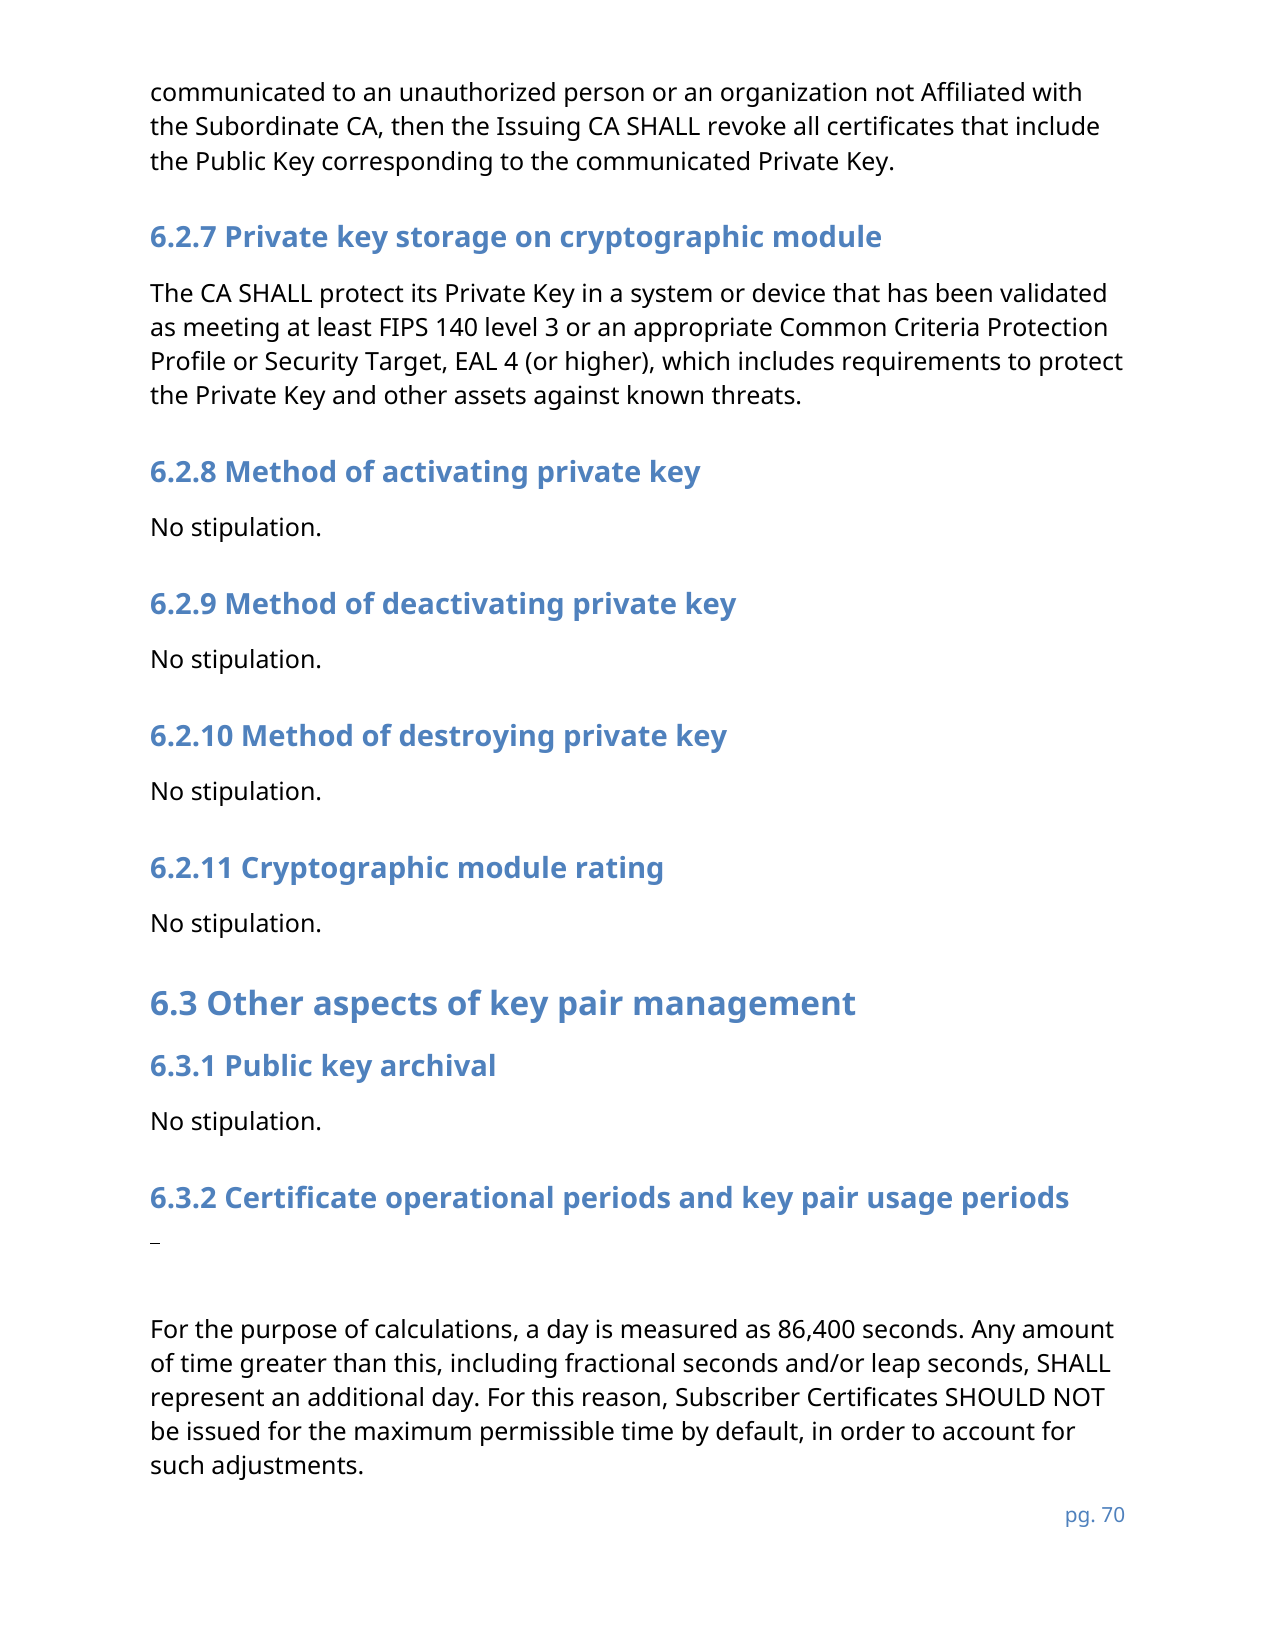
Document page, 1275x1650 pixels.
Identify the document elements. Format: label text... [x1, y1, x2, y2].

text communicated to an unauthorized person or an organization not Affiliated with the Subordinate CA, then the Issuing CA SHALL revoke all certificates that include the Public Key corresponding to the communicated Private Key. [150, 75, 1125, 177]
text For the purpose of calculations, a day is measured as 86,400 seconds. Any amount of time greater than this, including fractional seconds and/or leap seconds, SHALL represent an additional day. For this reason, Subscriber Certificates SHOULD NOT be issued for the maximum permissible time by default, in order to account for such adjustments. [150, 1312, 1125, 1482]
text The CA SHALL protect its Private Key in a system or device that has been validated as meeting at least FIPS 140 level 3 or an appropriate Common Criteria Protection Profile or Security Target, EAL 4 (or higher), which includes requirements to protect the Private Key and other assets against known threats. [150, 275, 1125, 411]
subtitle 6.2.8 Method of activating private key [150, 451, 1125, 491]
subtitle 6.3.2 Certificate operational periods and key pair usage periods [150, 1178, 1125, 1217]
text No stipulation. [150, 1104, 1125, 1138]
subtitle 6.3 Other aspects of key pair management [150, 979, 1125, 1025]
subtitle 6.2.10 Method of destroying private key [150, 715, 1125, 755]
subtitle 6.2.9 Method of deactivating private key [150, 583, 1125, 623]
subtitle 6.3.1 Public key archival [150, 1046, 1125, 1085]
subtitle 6.2.11 Cryptographic module rating [150, 847, 1125, 887]
text No stipulation. [150, 906, 1125, 940]
text No stipulation. [150, 642, 1125, 676]
text No stipulation. [150, 774, 1125, 808]
subtitle 6.2.7 Private key storage on cryptographic module [150, 217, 1125, 256]
text No stipulation. [150, 509, 1125, 543]
